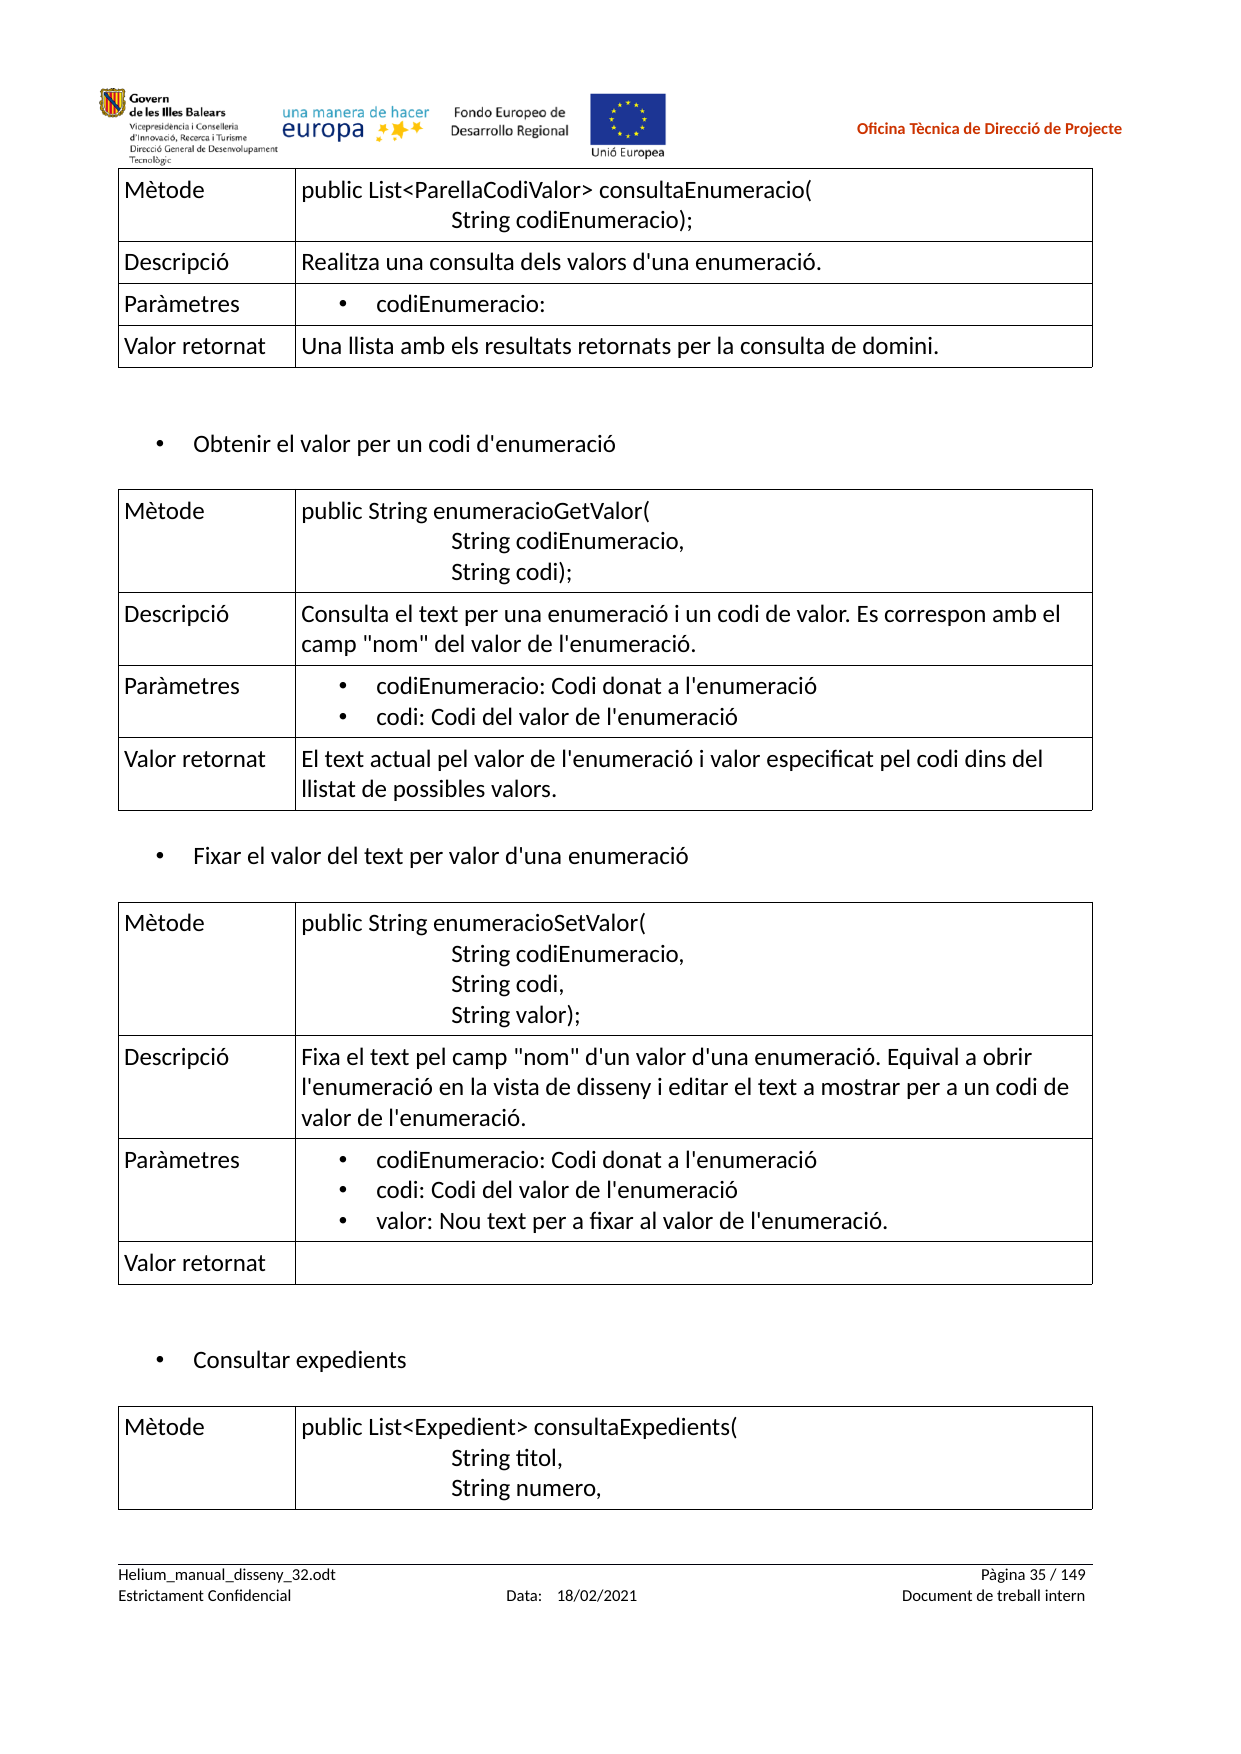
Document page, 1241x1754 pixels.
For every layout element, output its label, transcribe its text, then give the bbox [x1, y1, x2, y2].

table_cell [296, 1242, 1092, 1283]
table_cell Paràmetres [119, 1139, 295, 1241]
table_cell Una llista amb els resultats retornats per la consulta de domini. [296, 326, 1092, 367]
table_cell Valor retornat [119, 326, 295, 367]
table_cell Descripció [119, 1036, 295, 1138]
table_cell codiEnumeracio: Codi donat a l'enumeració codi: Codi del valor de l'enumeració valor: Nou text per a fixar al valor de l'enumeració. [296, 1139, 1092, 1241]
table_header Mètode [119, 903, 295, 1035]
table_cell Realitza una consulta dels valors d'una enumeració. [296, 242, 1092, 283]
table_header Mètode [119, 490, 295, 592]
table_cell Consulta el text per una enumeració i un codi de valor. Es correspon amb el camp "nom" del valor de l'enumeració. [296, 593, 1092, 665]
table_cell El text actual pel valor de l'enumeració i valor especificat pel codi dins del llistat de possibles valors. [296, 738, 1092, 810]
table_header public String enumeracioGetValor( String codiEnumeracio, String codi); [296, 490, 1092, 592]
table_header Mètode [119, 169, 295, 241]
table_header public String enumeracioSetValor( String codiEnumeracio, String codi, String valor); [296, 903, 1092, 1035]
table_header public List<Expedient> consultaExpedients( String titol, String numero, [296, 1407, 1092, 1509]
table_header Mètode [119, 1407, 295, 1509]
table_cell codiEnumeracio: [296, 284, 1092, 325]
table_cell Fixa el text pel camp "nom" d'un valor d'una enumeració. Equival a obrir l'enumeració en la vista de disseny i editar el text a mostrar per a un codi de valor de l'enumeració. [296, 1036, 1092, 1138]
table_cell Valor retornat [119, 1242, 295, 1283]
picture [99, 87, 668, 166]
table_cell codiEnumeracio: Codi donat a l'enumeració codi: Codi del valor de l'enumeració [296, 666, 1092, 737]
list Consultar expedients [156, 1345, 1122, 1375]
table_cell Descripció [119, 593, 295, 665]
table_cell Valor retornat [119, 738, 295, 810]
list Obtenir el valor per un codi d'enumeració [156, 428, 1122, 458]
table_cell Descripció [119, 242, 295, 283]
table_cell Paràmetres [119, 284, 295, 325]
table_header public List<ParellaCodiValor> consultaEnumeracio( String codiEnumeracio); [296, 169, 1092, 241]
list Fixar el valor del text per valor d'una enumeració [156, 841, 1122, 871]
table_cell Paràmetres [119, 666, 295, 737]
